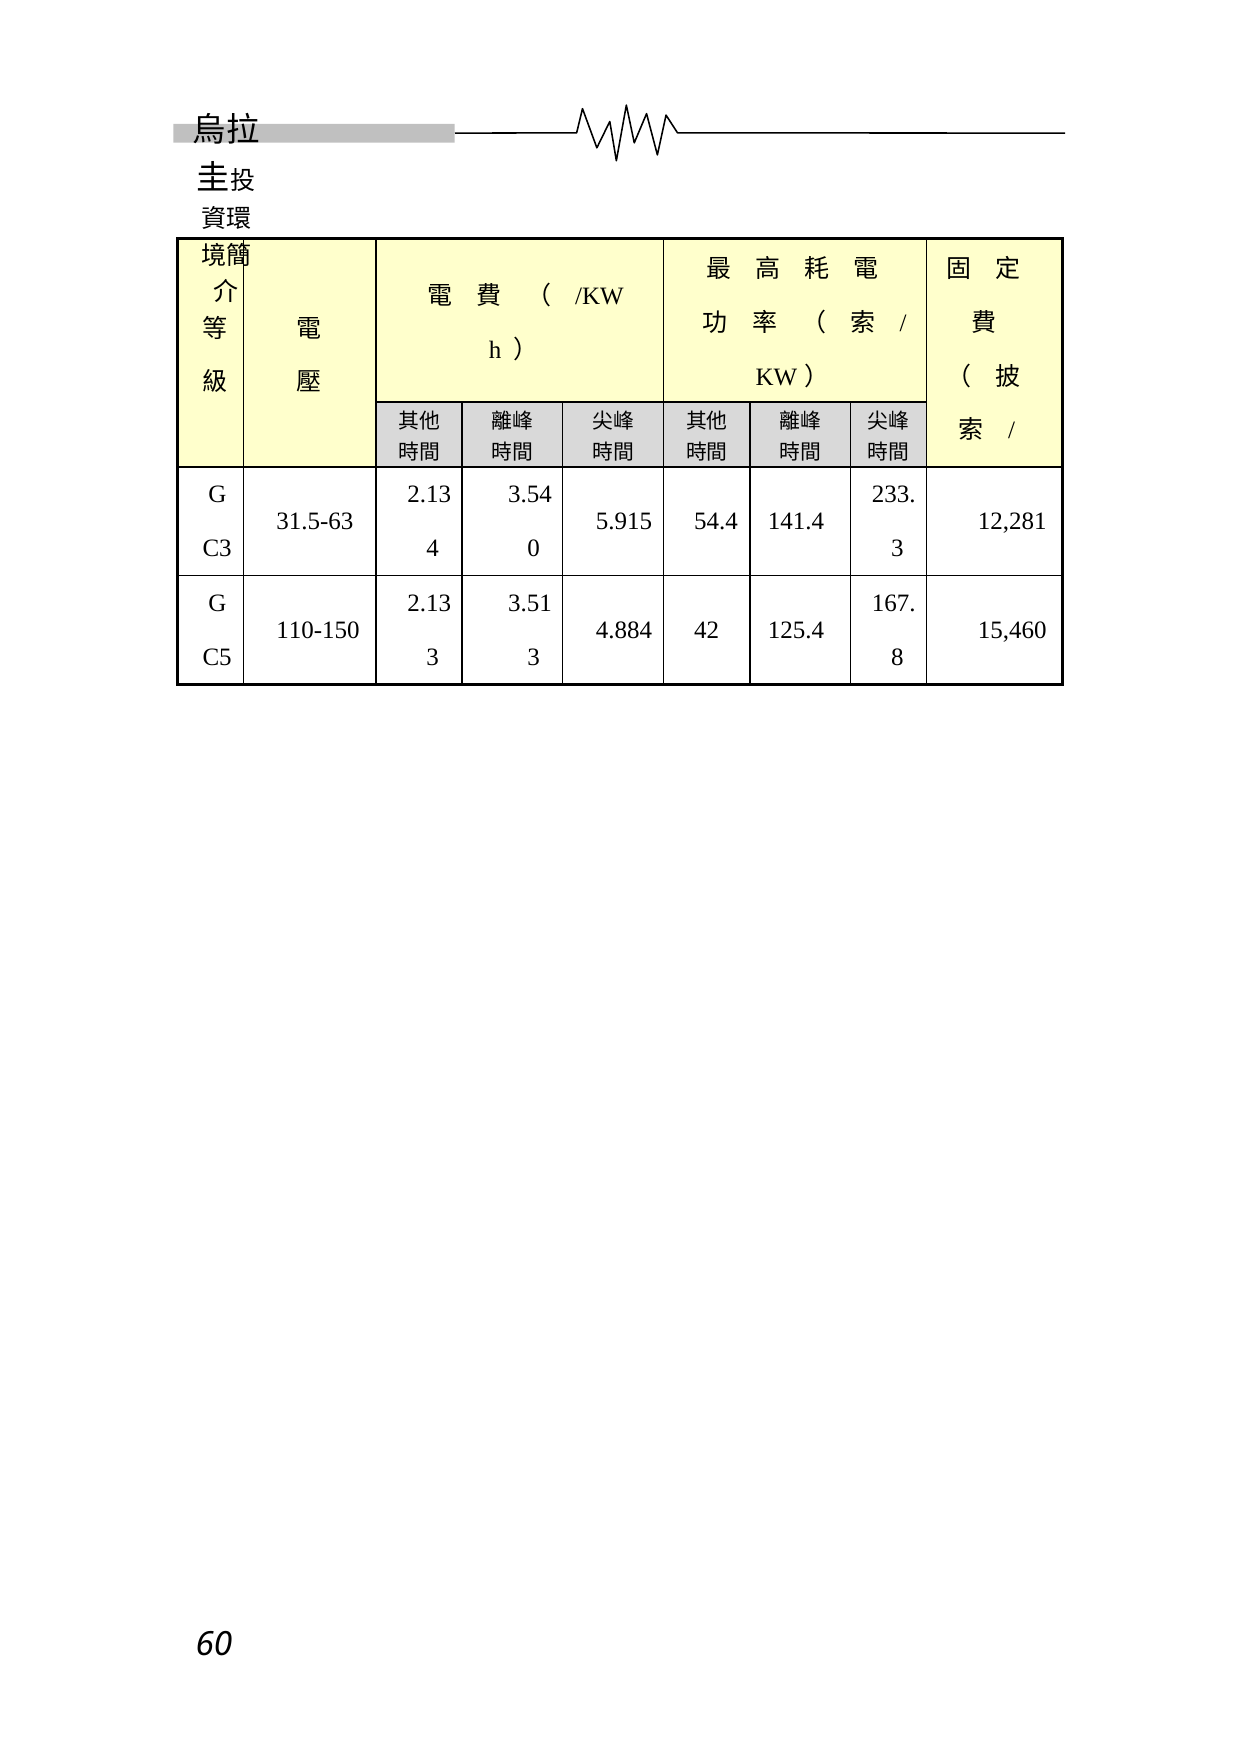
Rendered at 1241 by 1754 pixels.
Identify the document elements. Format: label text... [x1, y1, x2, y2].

table_cell 離峰 時間 [751, 403, 850, 466]
table_cell 125.4 [751, 576, 850, 683]
table_cell 離峰 時間 [463, 403, 562, 466]
table_cell 尖峰 時間 [851, 403, 926, 466]
table_cell 2.133 [377, 576, 461, 683]
table_cell GC3 [179, 468, 243, 574]
table_header 電壓 [244, 240, 375, 466]
table_cell 其他 時間 [664, 403, 749, 466]
table_cell 233.3 [851, 468, 926, 574]
table_cell GC5 [179, 576, 243, 683]
table_cell 3.540 [463, 468, 562, 574]
table_header 電費（/KWh） [377, 240, 663, 401]
table_cell 42 [664, 576, 749, 683]
table_cell 12,281 [927, 468, 1061, 574]
table_cell 3.513 [463, 576, 562, 683]
table_cell 尖峰 時間 [563, 403, 663, 466]
table_cell 31.5-63 [244, 468, 375, 574]
table_cell 54.4 [664, 468, 749, 574]
table_cell 141.4 [751, 468, 850, 574]
table_header 等級 [179, 240, 243, 466]
table_cell 167.8 [851, 576, 926, 683]
table_cell 15,460 [927, 576, 1061, 683]
table_cell 2.134 [377, 468, 461, 574]
table_cell 其他 時間 [377, 403, 461, 466]
table_cell 110-150 [244, 576, 375, 683]
table_header 最高耗電功率（索/KW） [664, 240, 926, 401]
table_header 固定費 （披索/月） [927, 240, 1061, 466]
table_cell 4.884 [563, 576, 663, 683]
table_cell 5.915 [563, 468, 663, 574]
